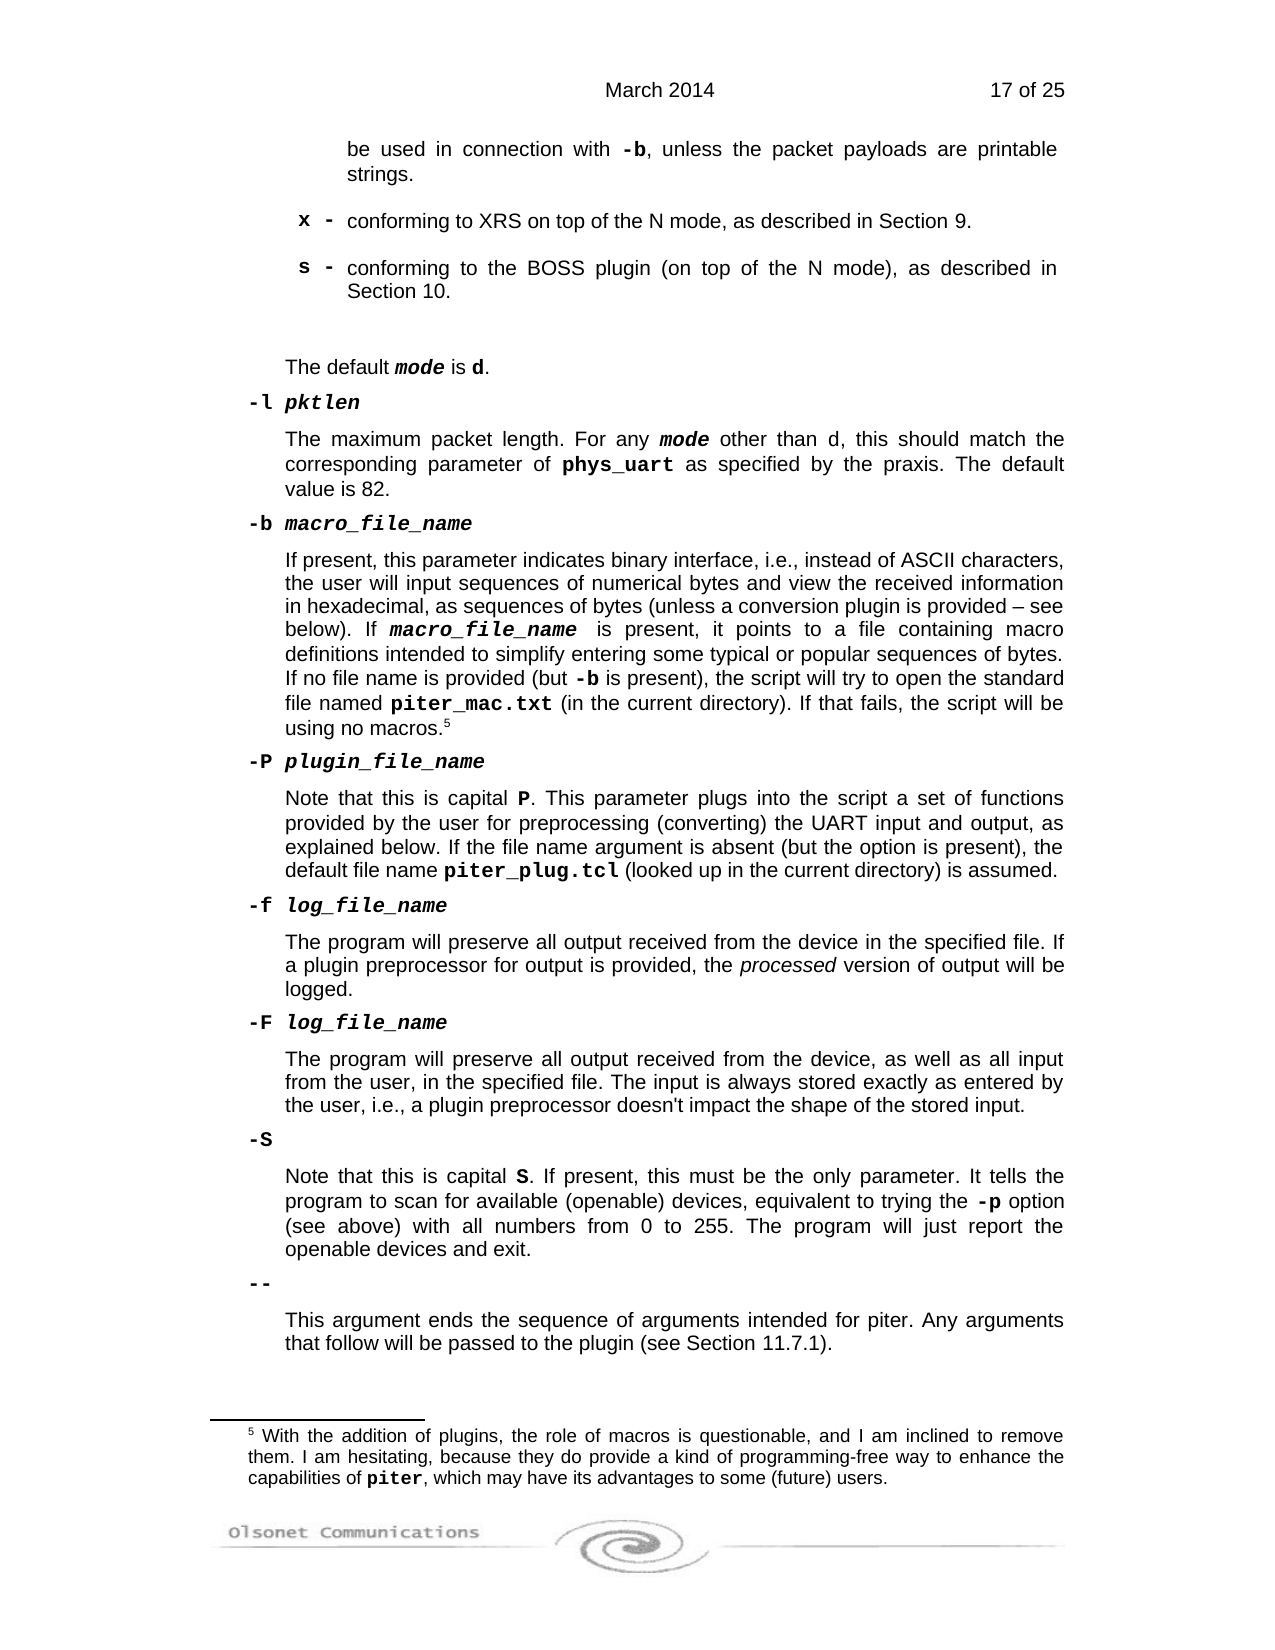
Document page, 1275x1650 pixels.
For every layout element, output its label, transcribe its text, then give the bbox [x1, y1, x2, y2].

text -S [247, 1129, 1065, 1153]
table_cell be used in connection with -b, unless the packet payloads are printable strings. [341, 132, 1064, 204]
table_cell conforming to the BOSS plugin (on top of the N mode), as described in Section 10. [341, 251, 1064, 320]
text With the addition of plugins, the role of macros is questionable, and I am inclined to remove them. I am hesitating, because they do provide a kind of programming-free way to enhance the capabilities of piter, which may have its advantages to some (future) users. [248, 1426, 1065, 1490]
table_cell conforming to XRS on top of the N mode, as described in Section 9. [341, 204, 1064, 251]
text -- [247, 1273, 1065, 1297]
text The program will preserve all output received from the device in the specified file. If a plugin preprocessor for output is provided, the processed version of output will be logged. [285, 931, 1065, 1000]
table_cell x - [285, 204, 341, 251]
text This argument ends the sequence of arguments intended for piter. Any arguments that follow will be passed to the plugin (see Section 11.7.1). [285, 1308, 1065, 1355]
picture [210, 1504, 1065, 1596]
text Note that this is capital S. If present, this must be the only parameter. It tells the program to scan for available (openable) devices, equivalent to trying the -p option (see above) with all numbers from 0 to 255. The program will just report the openable devices and exit. [285, 1164, 1065, 1261]
table_cell [285, 132, 341, 204]
text -F log_file_name [247, 1012, 1065, 1036]
text If present, this parameter indicates binary interface, i.e., instead of ASCII characters, the user will input sequences of numerical bytes and view the received information in hexadecimal, as sequences of bytes (unless a conversion plugin is provided – see below). If macro_file_name is present, it points to a file containing macro definitions intended to simplify entering some typical or popular sequences of bytes. If no file name is provided (but -b is present), the script will try to open the standard file named piter_mac.txt (in the current directory). If that fails, the script will be using no macros. [285, 548, 1065, 740]
text -b macro_file_name [247, 513, 1065, 536]
text Note that this is capital P. This parameter plugs into the script a set of functions provided by the user for preprocessing (converting) the UART input and output, as explained below. If the file name argument is absent (but the option is present), the default file name piter_plug.tcl (looked up in the current directory) is assumed. [285, 787, 1065, 883]
text -P plugin_file_name [247, 751, 1065, 775]
text The maximum packet length. For any mode other than d, this should match the corresponding parameter of phys_uart as specified by the praxis. The default value is 82. [285, 428, 1065, 501]
text The default mode is d. [285, 355, 1065, 380]
table_cell s - [285, 251, 341, 320]
text The program will preserve all output received from the device, as well as all input from the user, in the specified file. The input is always stored exactly as entered by the user, i.e., a plugin preprocessor doesn't impact the shape of the stored input. [285, 1048, 1065, 1117]
text -l pktlen [247, 392, 1065, 416]
text -f log_file_name [247, 895, 1065, 919]
